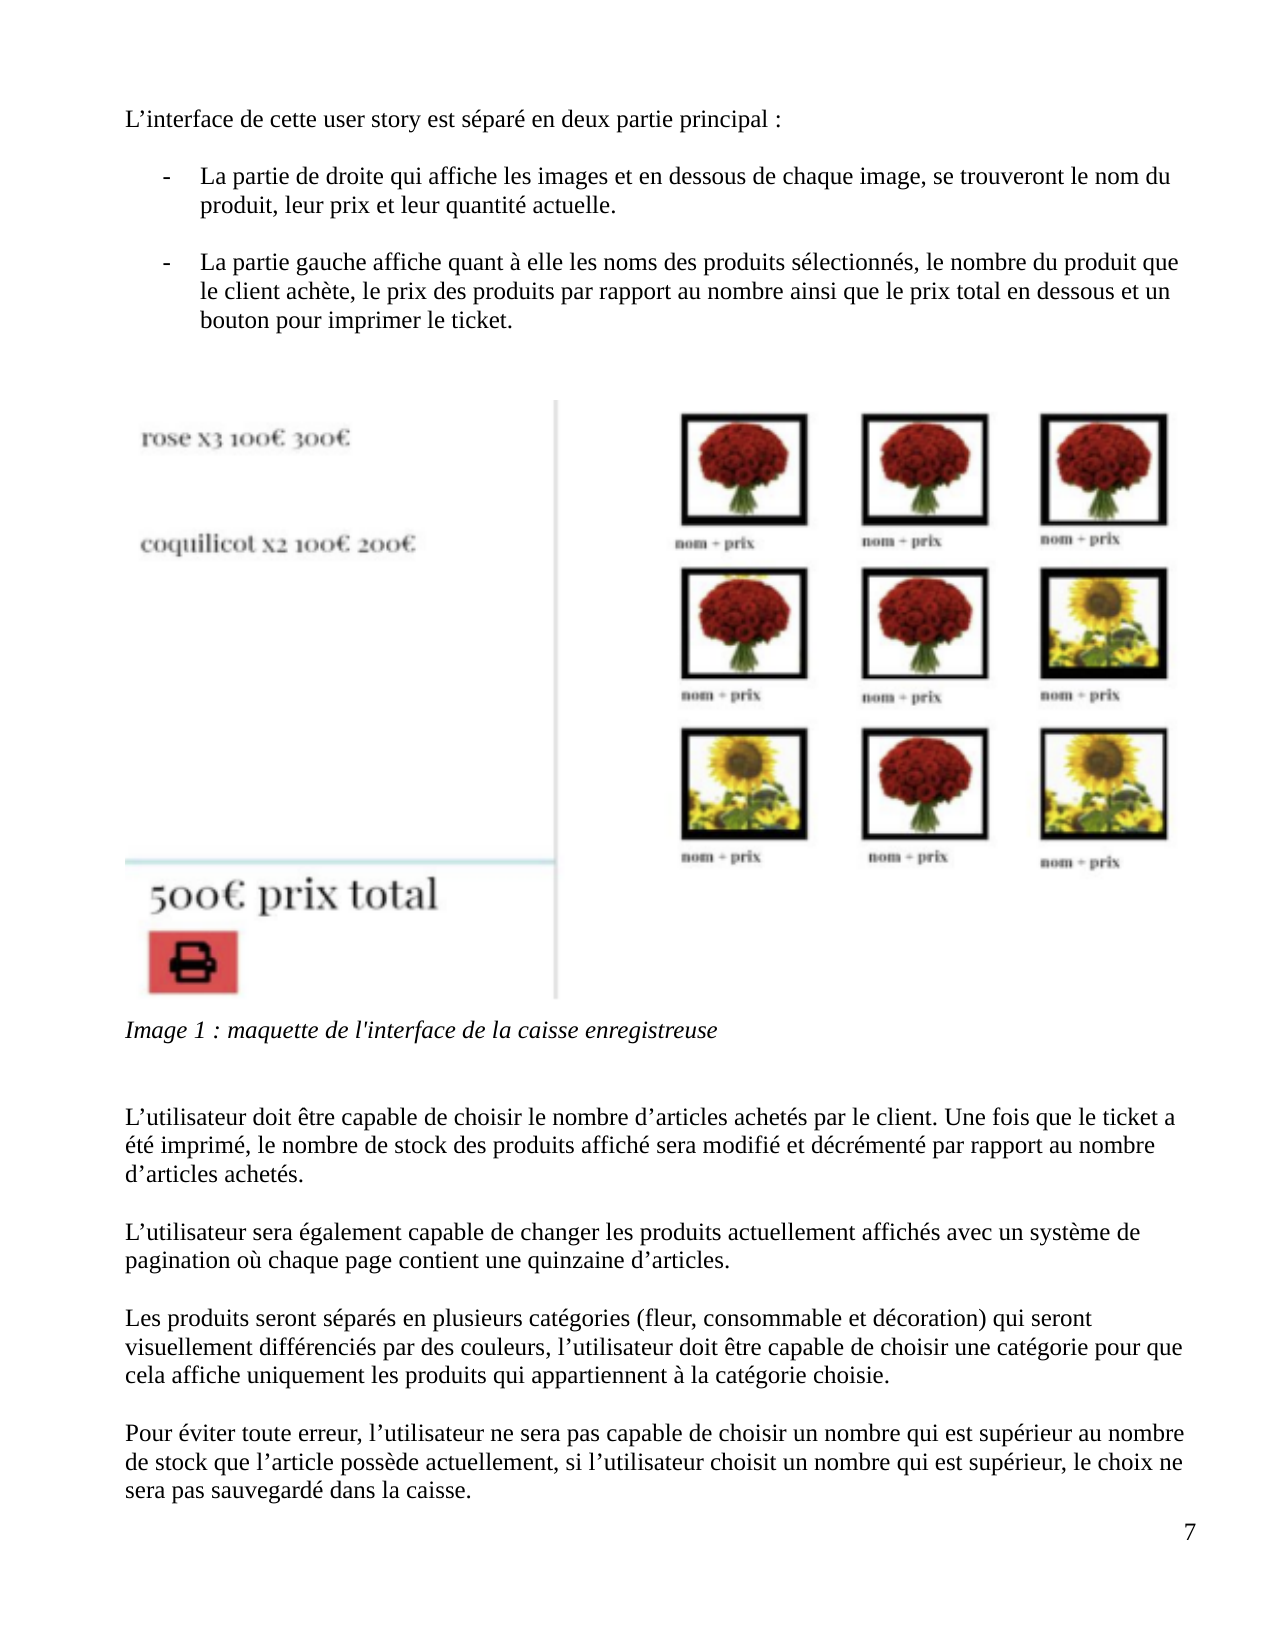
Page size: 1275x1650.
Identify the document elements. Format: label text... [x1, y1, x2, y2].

text L’interface de cette user story est séparé en deux partie principal : [125, 104, 1196, 132]
list La partie gauche affiche quant à elle les noms des produits sélectionnés, le nombre du produit que le client achète, le prix des produits par rapport au nombre ainsi que le prix total en dessous et un bouton pour imprimer le ticket. [162, 247, 1196, 334]
text Pour éviter toute erreur, l’utilisateur ne sera pas capable de choisir un nombre qui est supérieur au nombre de stock que l’article possède actuellement, si l’utilisateur choisit un nombre qui est supérieur, le choix ne sera pas sauvegardé dans la caisse. [125, 1418, 1196, 1504]
list La partie de droite qui affiche les images et en dessous de chaque image, se trouveront le nom du produit, leur prix et leur quantité actuelle. [162, 161, 1196, 219]
text Les produits seront séparés en plusieurs catégories (fleur, consommable et décoration) qui seront visuellement différenciés par des couleurs, l’utilisateur doit être capable de choisir une catégorie pour que cela affiche uniquement les produits qui appartiennent à la catégorie choisie. [125, 1303, 1196, 1389]
text L’utilisateur sera également capable de changer les produits actuellement affichés avec un système de pagination où chaque page contient une quinzaine d’articles. [125, 1217, 1196, 1274]
text L’utilisateur doit être capable de choisir le nombre d’articles achetés par le client. Une fois que le ticket a été imprimé, le nombre de stock des produits affiché sera modifié et décrémenté par rapport au nombre d’articles achetés. [125, 1102, 1196, 1188]
picture [125, 400, 1194, 1016]
text Image 1 : maquette de l'interface de la caisse enregistreuse [125, 1016, 1196, 1044]
